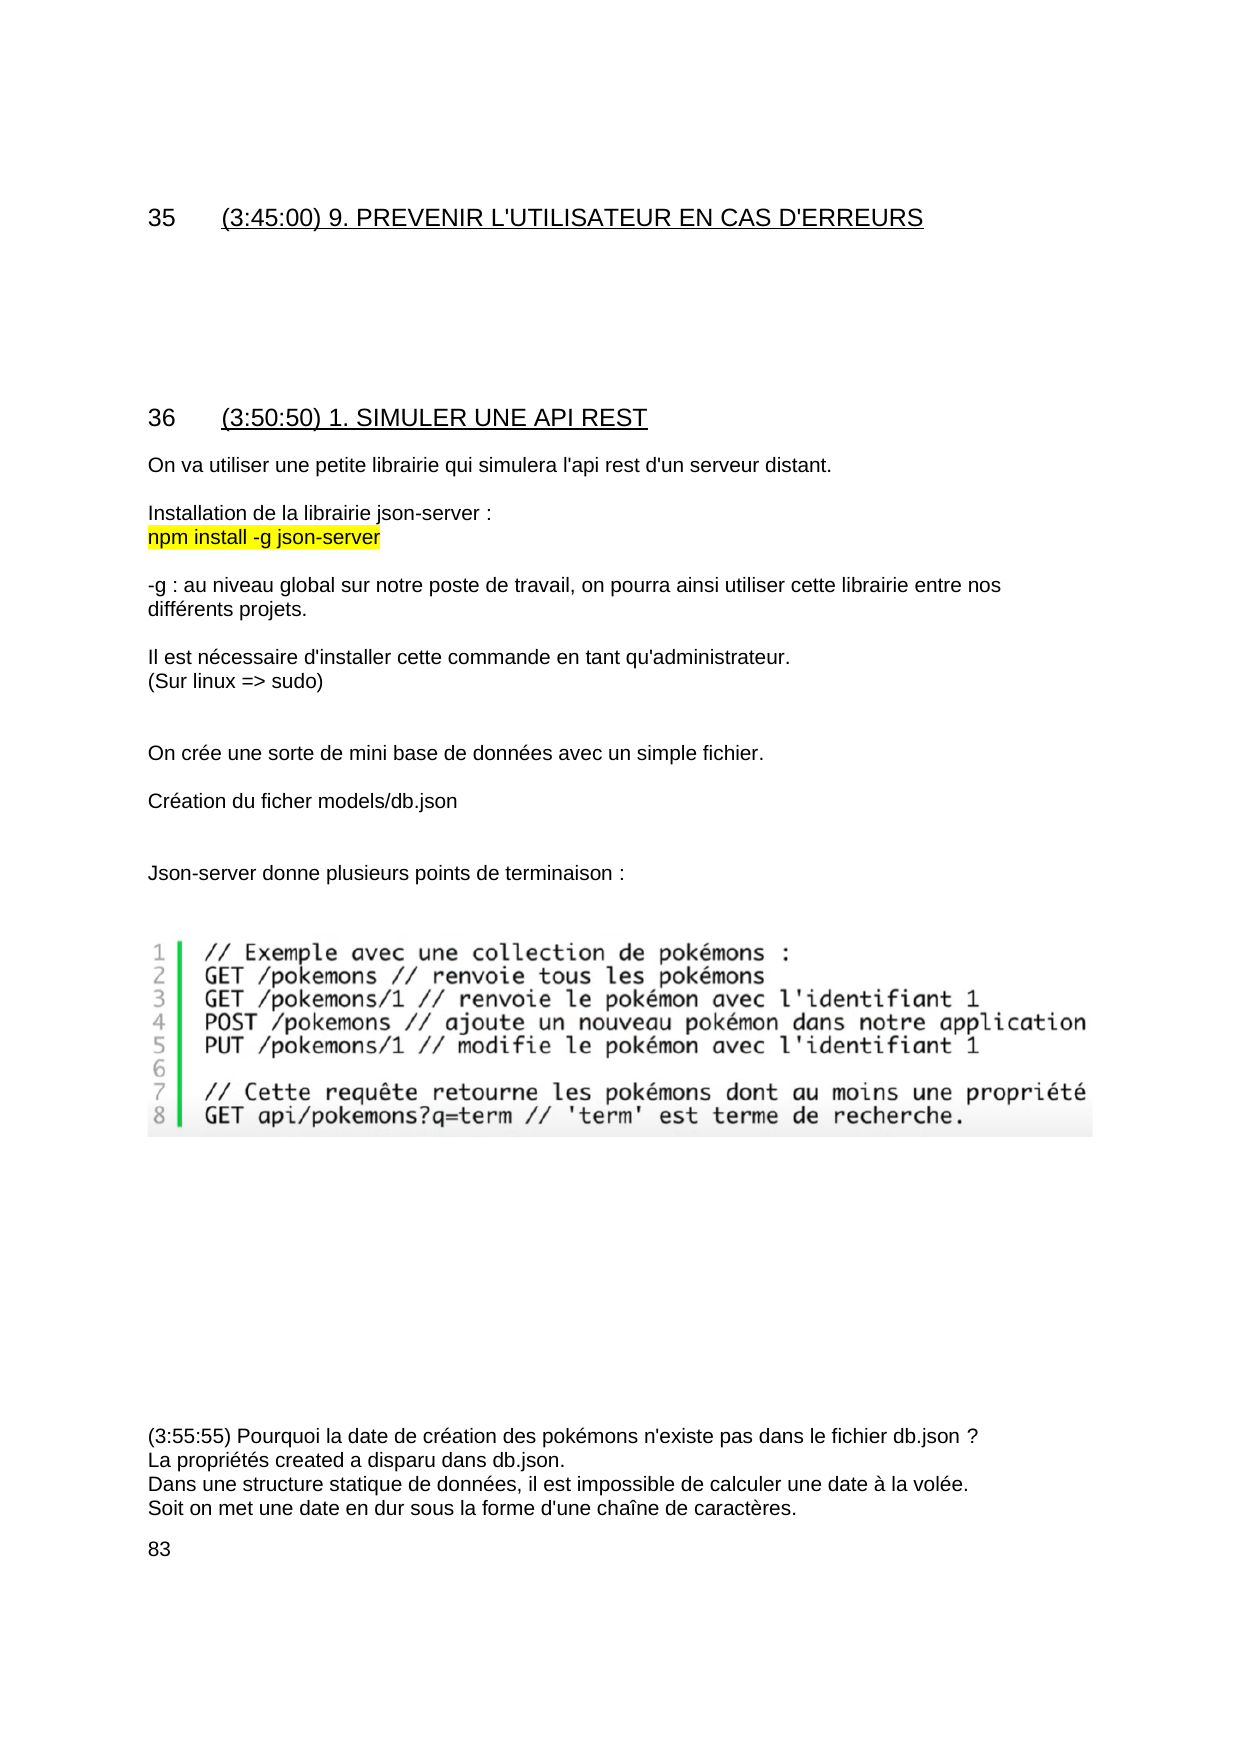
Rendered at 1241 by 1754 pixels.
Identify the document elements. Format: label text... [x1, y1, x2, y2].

text Soit on met une date en dur sous la forme d'une chaîne de caractères. [148, 1496, 1093, 1520]
text Il est nécessaire d'installer cette commande en tant qu'administrateur. [148, 645, 1093, 669]
subtitle (3:50:50) 1. Simuler une API Rest [148, 403, 1093, 432]
text -g : au niveau global sur notre poste de travail, on pourra ainsi utiliser cette librairie entre nos différents projets. [148, 573, 1093, 621]
text On crée une sorte de mini base de données avec un simple fichier. [148, 741, 1093, 764]
text npm install -g json-server [148, 525, 1093, 549]
text La propriétés created a disparu dans db.json. [148, 1448, 1093, 1472]
text Création du ficher models/db.json [148, 788, 1093, 812]
text On va utiliser une petite librairie qui simulera l'api rest d'un serveur distant. [148, 453, 1093, 477]
picture [147, 932, 1093, 1137]
text (3:55:55) Pourquoi la date de création des pokémons n'existe pas dans le fichier db.json ? [148, 1424, 1093, 1448]
text Json-server donne plusieurs points de terminaison : [148, 860, 1093, 884]
text Dans une structure statique de données, il est impossible de calculer une date à la volée. [148, 1472, 1093, 1496]
subtitle (3:45:00) 9. Prevenir l'utilisateur en cas d'erreurs [148, 203, 1093, 232]
text Installation de la librairie json-server : [148, 501, 1093, 525]
text (Sur linux => sudo) [148, 669, 1093, 693]
